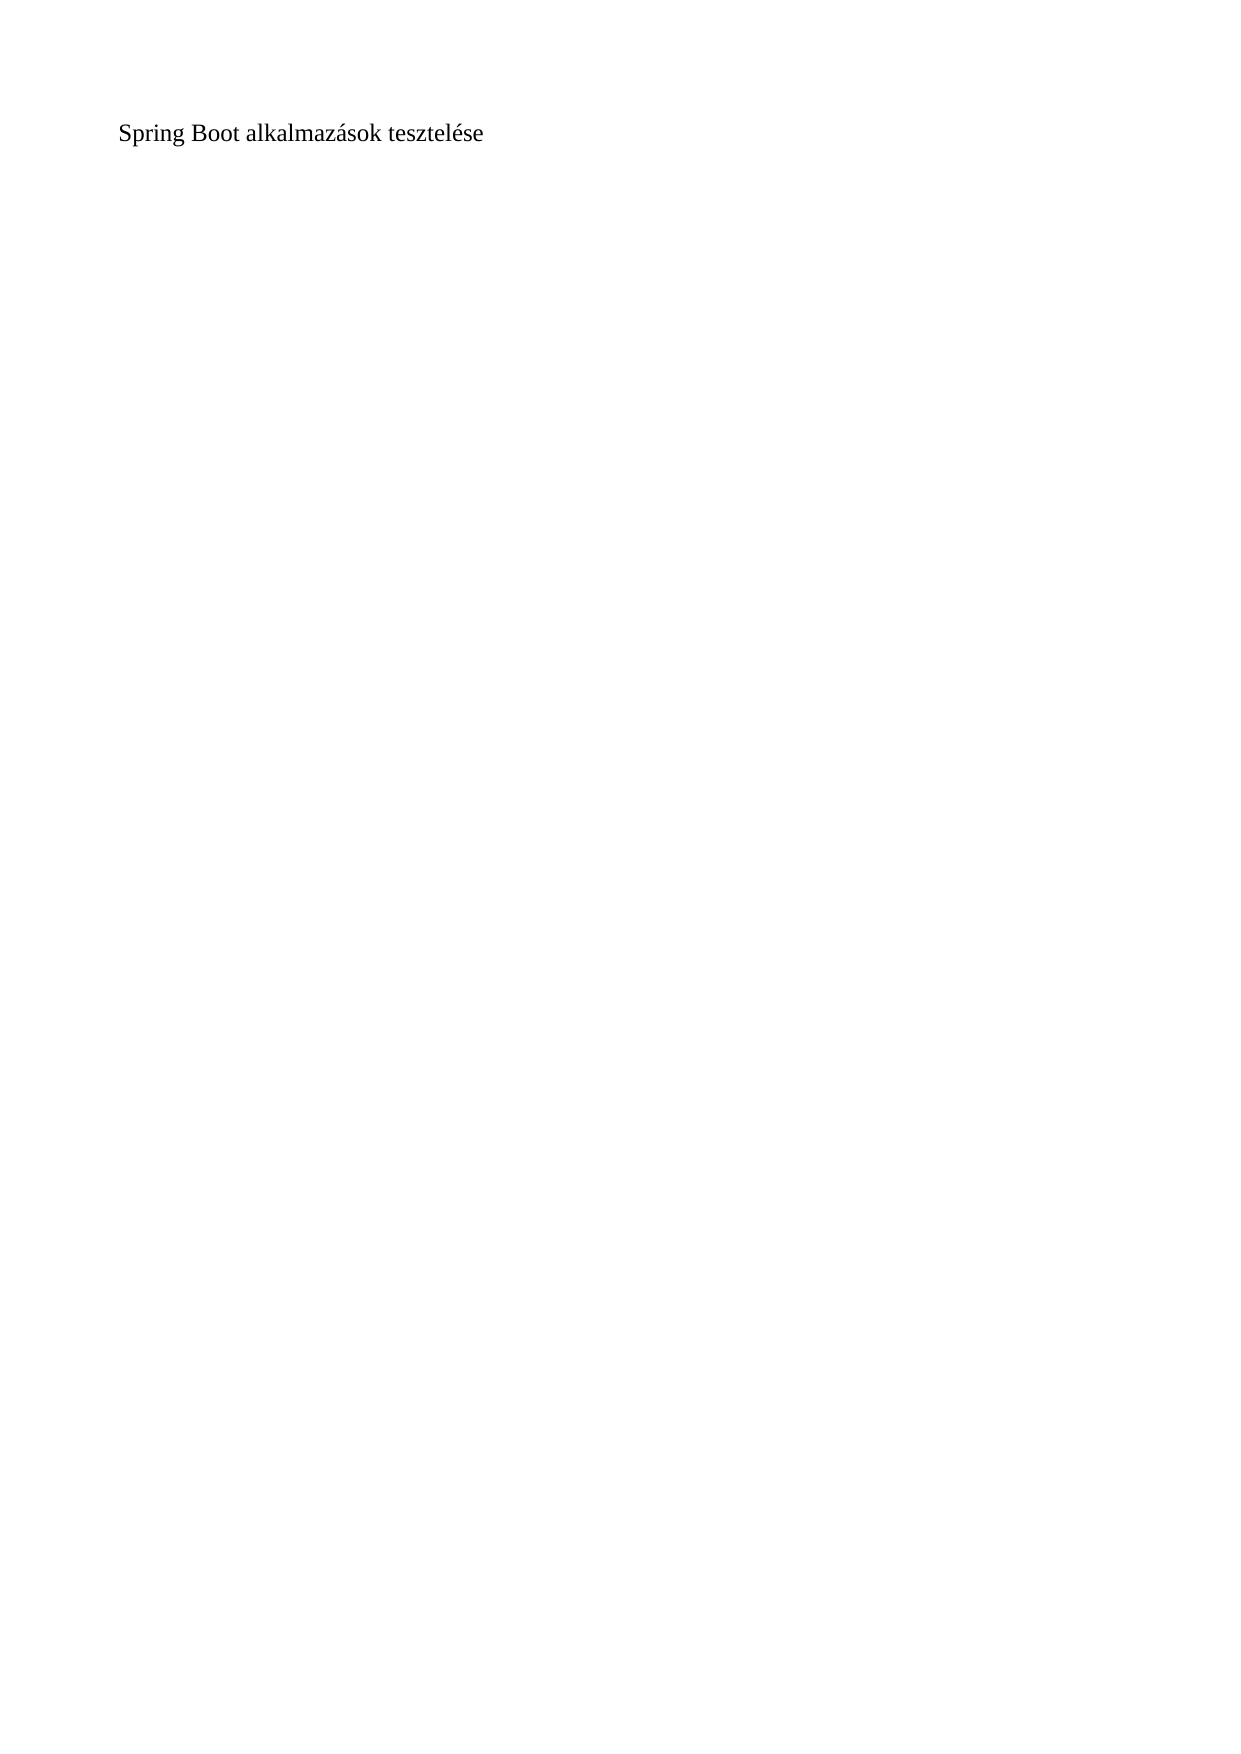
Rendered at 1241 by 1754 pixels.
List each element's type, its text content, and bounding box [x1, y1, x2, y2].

text Spring Boot alkalmazások tesztelése [118, 118, 1122, 147]
